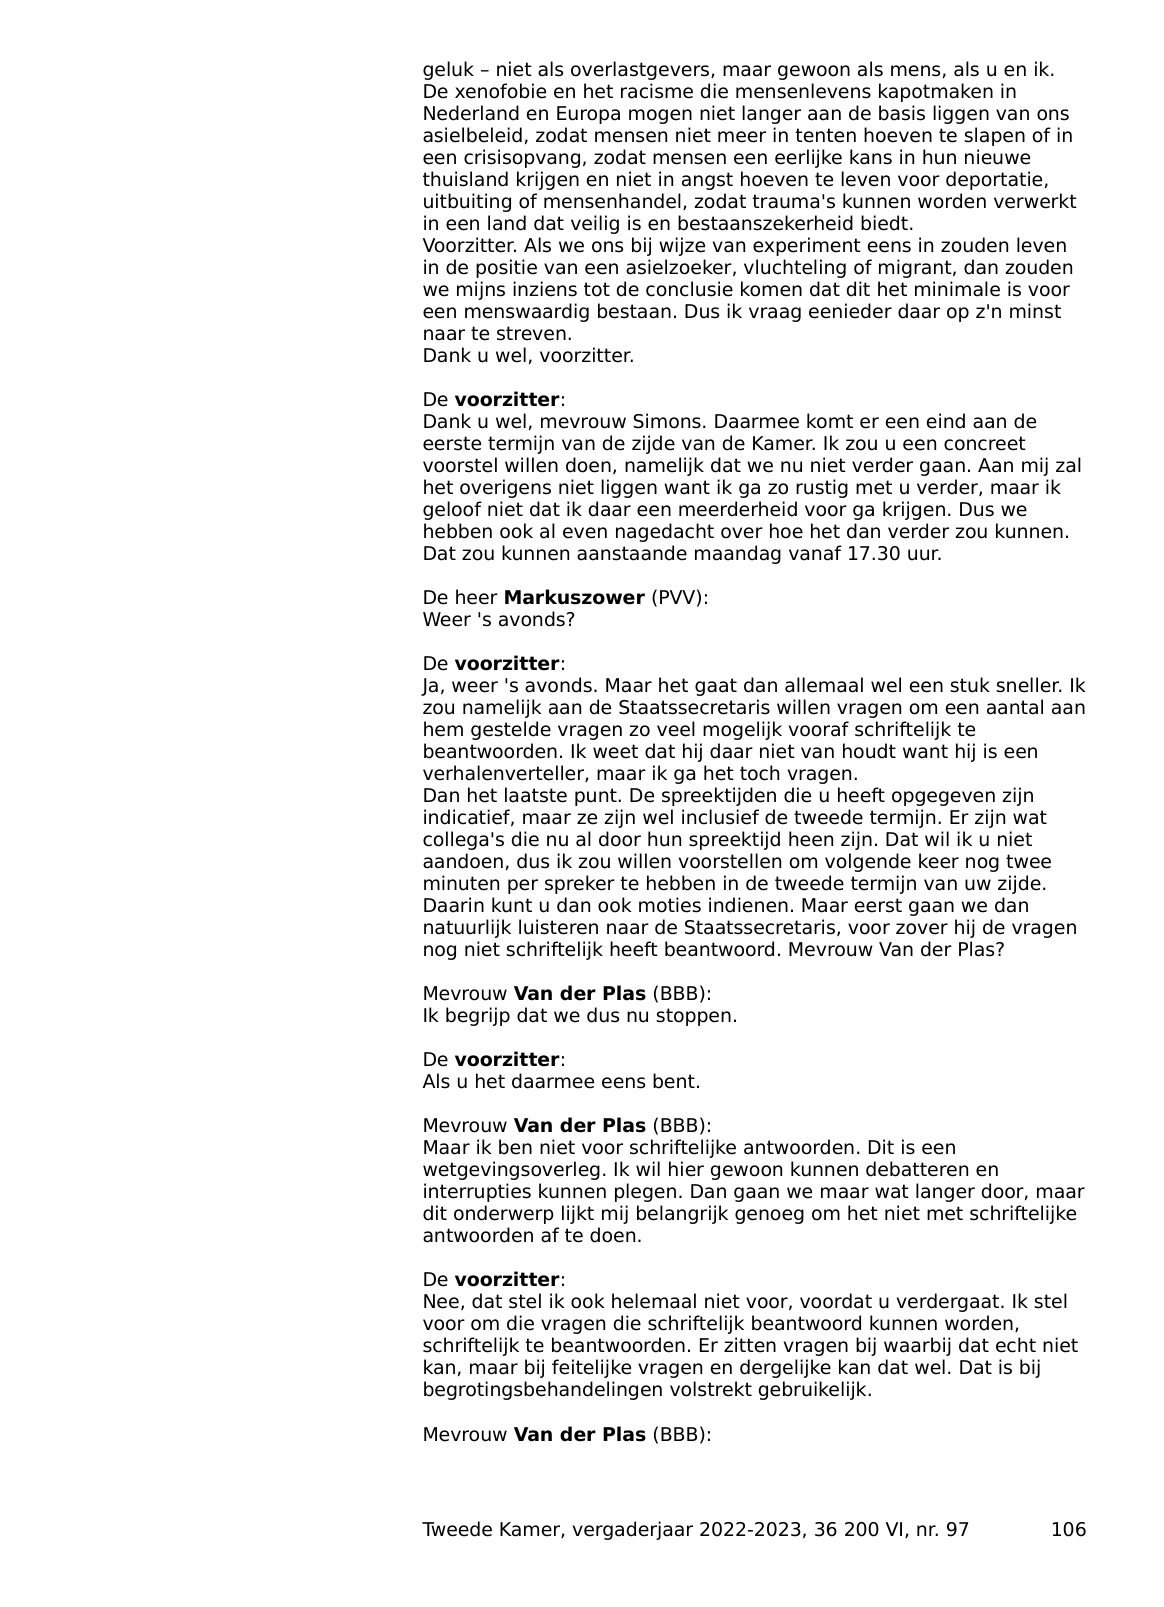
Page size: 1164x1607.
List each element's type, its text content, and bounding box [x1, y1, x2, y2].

text Als u het daarmee eens bent. [422, 1071, 1087, 1093]
text Maar ik ben niet voor schriftelijke antwoorden. Dit is een wetgevingsoverleg. Ik wil hier gewoon kunnen debatteren en interrupties kunnen plegen. Dan gaan we maar wat langer door, maar dit onderwerp lijkt mij belangrijk genoeg om het niet met schriftelijke antwoorden af te doen. [422, 1137, 1087, 1247]
text Nee, dat stel ik ook helemaal niet voor, voordat u verdergaat. Ik stel voor om die vragen die schriftelijk beantwoord kunnen worden, schriftelijk te beantwoorden. Er zitten vragen bij waarbij dat echt niet kan, maar bij feitelijke vragen en dergelijke kan dat wel. Dat is bij begrotingsbehandelingen volstrekt gebruikelijk. [422, 1291, 1087, 1401]
text De voorzitter: [422, 653, 1087, 675]
text De voorzitter: [422, 1049, 1087, 1071]
text Dank u wel, mevrouw Simons. Daarmee komt er een eind aan de eerste termijn van de zijde van de Kamer. Ik zou u een concreet voorstel willen doen, namelijk dat we nu niet verder gaan. Aan mij zal het overigens niet liggen want ik ga zo rustig met u verder, maar ik geloof niet dat ik daar een meerderheid voor ga krijgen. Dus we hebben ook al even nagedacht over hoe het dan verder zou kunnen. Dat zou kunnen aanstaande maandag vanaf 17.30 uur. [422, 411, 1087, 565]
text Voorzitter. Als we ons bij wijze van experiment eens in zouden leven in de positie van een asielzoeker, vluchteling of migrant, dan zouden we mijns inziens tot de conclusie komen dat dit het minimale is voor een menswaardig bestaan. Dus ik vraag eenieder daar op z'n minst naar te streven. [422, 235, 1087, 345]
text Mevrouw Van der Plas (BBB): [422, 983, 1087, 1005]
text Weer 's avonds? [422, 609, 1087, 631]
text Ja, weer 's avonds. Maar het gaat dan allemaal wel een stuk sneller. Ik zou namelijk aan de Staatssecretaris willen vragen om een aantal aan hem gestelde vragen zo veel mogelijk vooraf schriftelijk te beantwoorden. Ik weet dat hij daar niet van houdt want hij is een verhalenverteller, maar ik ga het toch vragen. [422, 675, 1087, 785]
text Dan het laatste punt. De spreektijden die u heeft opgegeven zijn indicatief, maar ze zijn wel inclusief de tweede termijn. Er zijn wat collega's die nu al door hun spreektijd heen zijn. Dat wil ik u niet aandoen, dus ik zou willen voorstellen om volgende keer nog twee minuten per spreker te hebben in de tweede termijn van uw zijde. Daarin kunt u dan ook moties indienen. Maar eerst gaan we dan natuurlijk luisteren naar de Staatssecretaris, voor zover hij de vragen nog niet schriftelijk heeft beantwoord. Mevrouw Van der Plas? [422, 785, 1087, 961]
text Ik begrijp dat we dus nu stoppen. [422, 1005, 1087, 1027]
text Dank u wel, voorzitter. [422, 345, 1087, 367]
text geluk – niet als overlastgevers, maar gewoon als mens, als u en ik. De xenofobie en het racisme die mensenlevens kapotmaken in Nederland en Europa mogen niet langer aan de basis liggen van ons asielbeleid, zodat mensen niet meer in tenten hoeven te slapen of in een crisisopvang, zodat mensen een eerlijke kans in hun nieuwe thuisland krijgen en niet in angst hoeven te leven voor deportatie, uitbuiting of mensenhandel, zodat trauma's kunnen worden verwerkt in een land dat veilig is en bestaanszekerheid biedt. [422, 59, 1087, 235]
text De voorzitter: [422, 1269, 1087, 1291]
text De voorzitter: [422, 389, 1087, 411]
text Mevrouw Van der Plas (BBB): [422, 1115, 1087, 1137]
text Mevrouw Van der Plas (BBB): [422, 1423, 1087, 1445]
text De heer Markuszower (PVV): [422, 587, 1087, 609]
